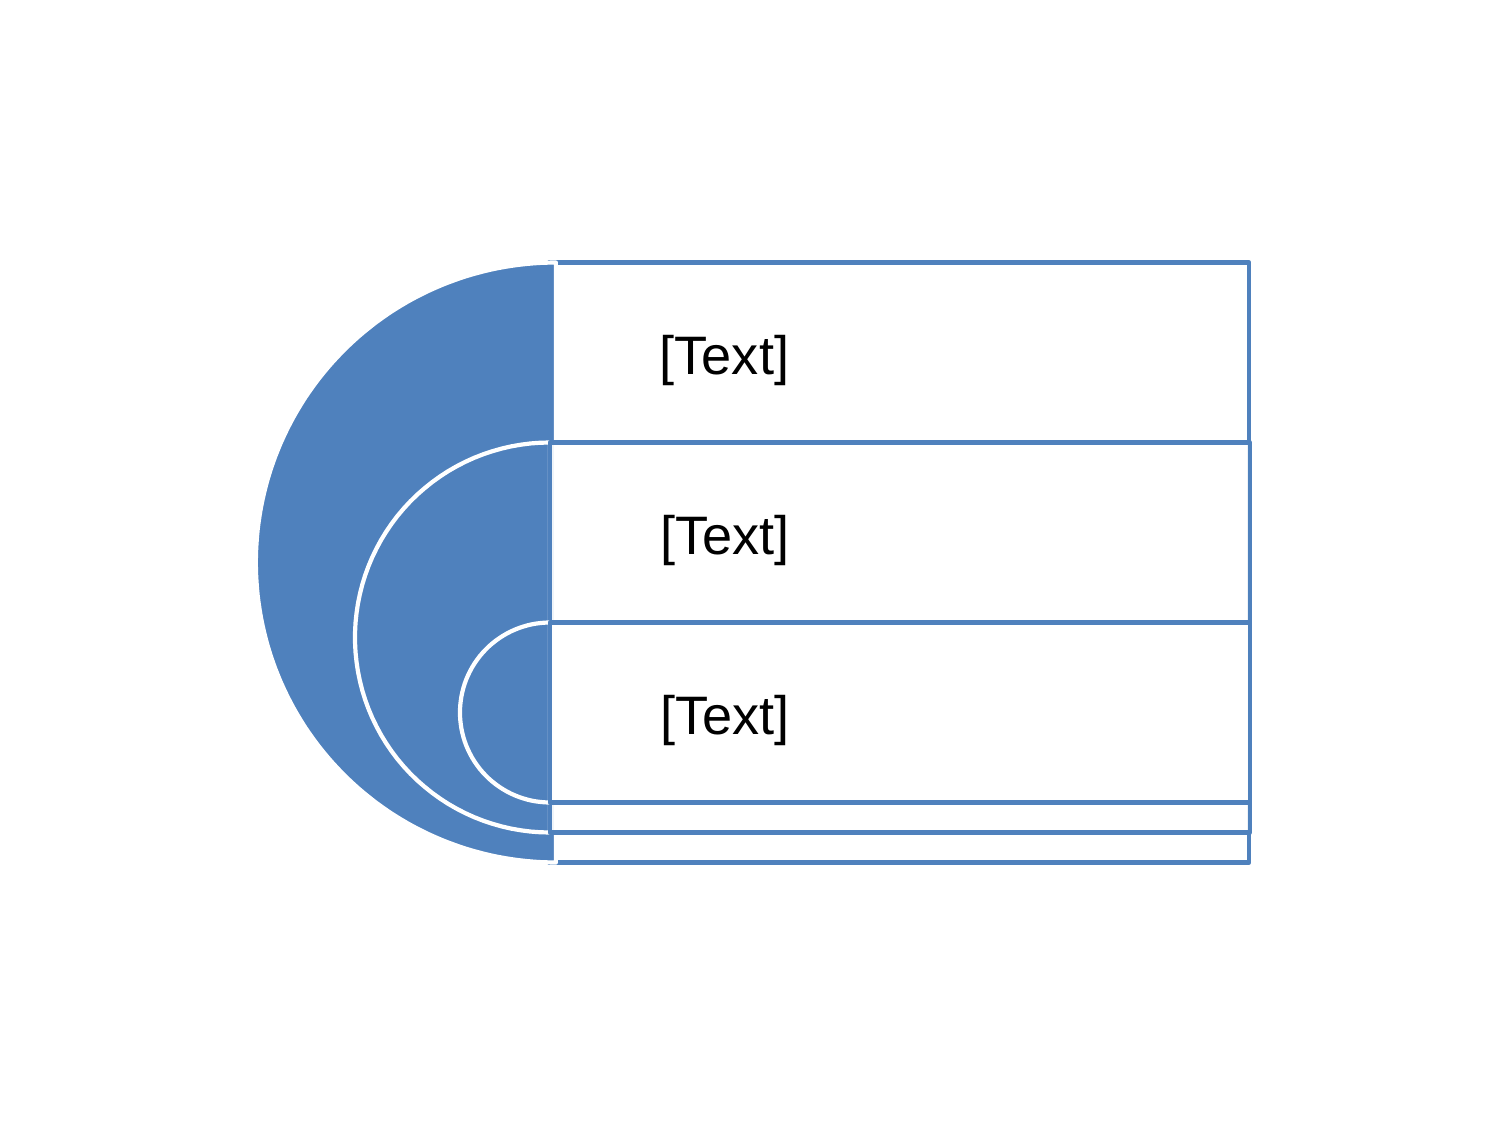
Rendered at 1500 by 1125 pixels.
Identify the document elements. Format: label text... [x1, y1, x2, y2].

text_box [Text] [549, 442, 1250, 622]
text_box [255, 262, 556, 863]
text_box [Text] [556, 262, 1250, 442]
text_box [Text] [549, 803, 1250, 833]
text_box [Text] [549, 622, 1250, 803]
text_box [Text] [556, 833, 1250, 863]
